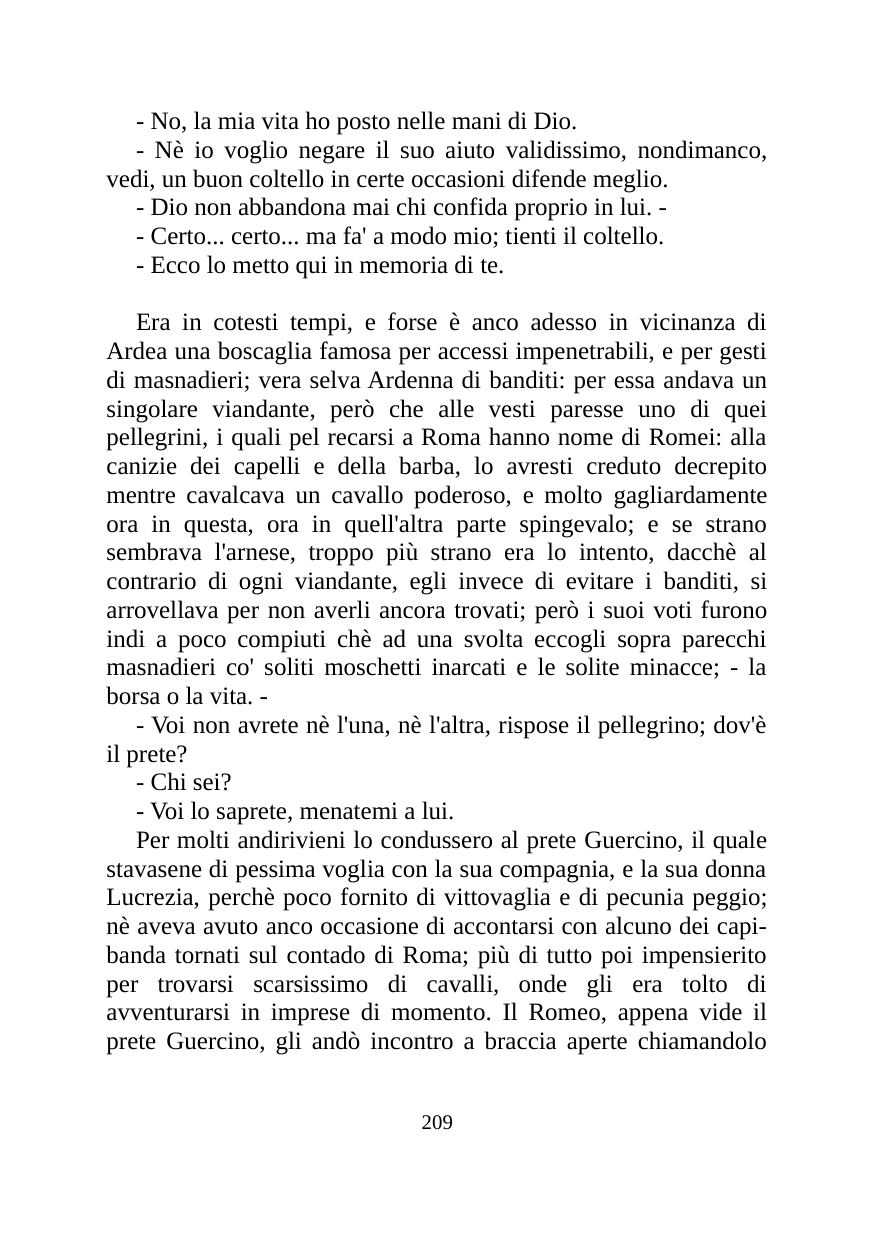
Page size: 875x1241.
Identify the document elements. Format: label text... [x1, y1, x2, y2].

text - Ecco lo metto qui in memoria di te. [106, 250, 768, 279]
text - Certo... certo... ma fa' a modo mio; tienti il coltello. [106, 221, 768, 250]
text Era in cotesti tempi, e forse è anco adesso in vicinanza di Ardea una boscaglia famosa per accessi impenetrabili, e per gesti di masnadieri; vera selva Ardenna di banditi: per essa andava un singolare viandante, però che alle vesti paresse uno di quei pellegrini, i quali pel recarsi a Roma hanno nome di Romei: alla canizie dei capelli e della barba, lo avresti creduto decrepito mentre cavalcava un cavallo poderoso, e molto gagliardamente ora in questa, ora in quell'altra parte spingevalo; e se strano sembrava l'arnese, troppo più strano era lo intento, dacchè al contrario di ogni viandante, egli invece di evitare i banditi, si arrovellava per non averli ancora trovati; però i suoi voti furono indi a poco compiuti chè ad una svolta eccogli sopra parecchi masnadieri co' soliti moschetti inarcati e le solite minacce; - la borsa o la vita. - [106, 307, 768, 710]
text - Dio non abbandona mai chi confida proprio in lui. - [106, 192, 768, 221]
text - No, la mia vita ho posto nelle mani di Dio. [106, 106, 768, 135]
text Per molti andirivieni lo condussero al prete Guercino, il quale stavasene di pessima voglia con la sua compagnia, e la sua donna Lucrezia, perchè poco fornito di vittovaglia e di pecunia peggio; nè aveva avuto anco occasione di accontarsi con alcuno dei capi-banda tornati sul contado di Roma; più di tutto poi impensierito per trovarsi scarsissimo di cavalli, onde gli era tolto di avventurarsi in imprese di momento. Il Romeo, appena vide il prete Guercino, gli andò incontro a braccia aperte chiamandolo [106, 825, 768, 1055]
text - Nè io voglio negare il suo aiuto validissimo, nondimanco, vedi, un buon coltello in certe occasioni difende meglio. [106, 135, 768, 192]
text - Chi sei? [106, 767, 768, 796]
text - Voi non avrete nè l'una, nè l'altra, rispose il pellegrino; dov'è il prete? [106, 710, 768, 767]
text - Voi lo saprete, menatemi a lui. [106, 796, 768, 825]
